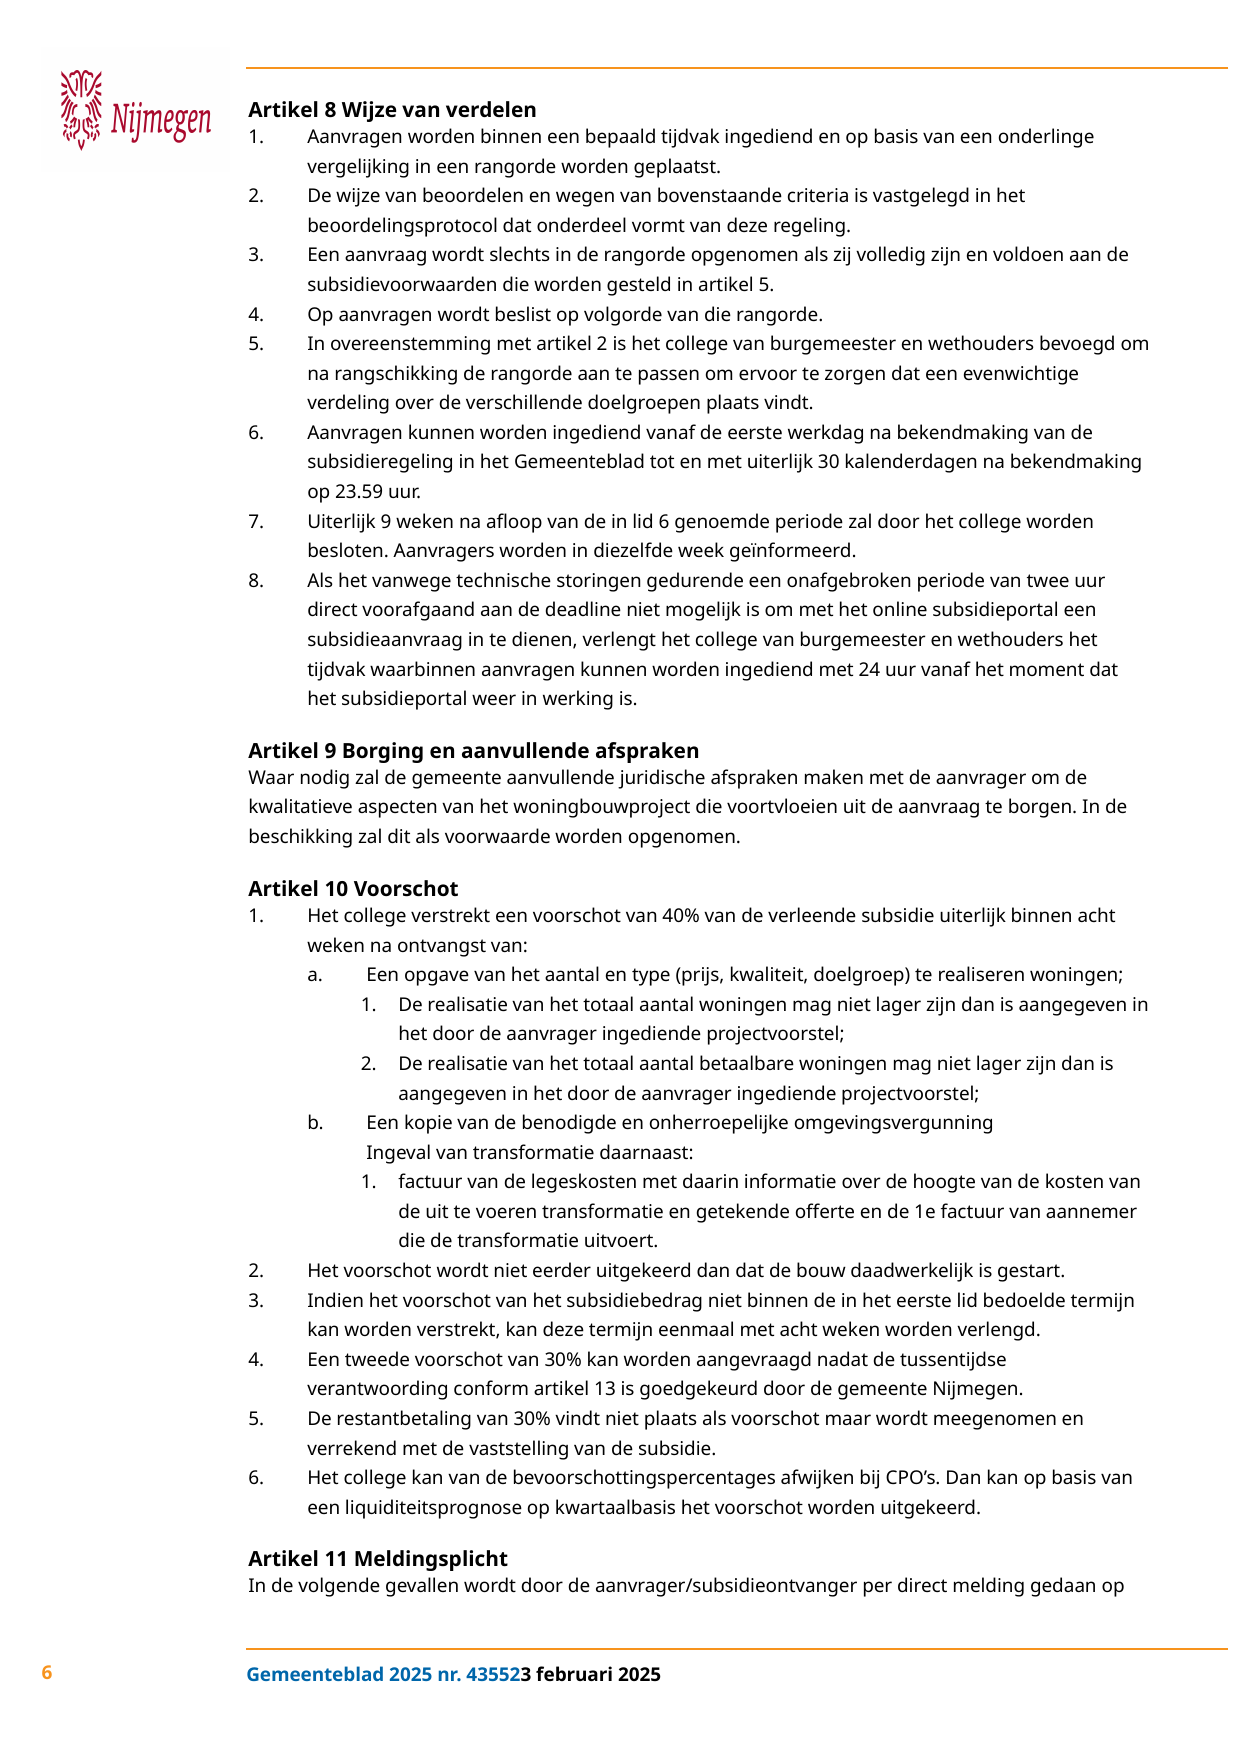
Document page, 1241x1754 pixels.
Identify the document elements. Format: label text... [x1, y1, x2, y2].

list Indien het voorschot van het subsidiebedrag niet binnen de in het eerste lid bedoelde termijn kan worden verstrekt, kan deze termijn eenmaal met acht weken worden verlengd. [248, 1287, 1152, 1342]
list In overeenstemming met artikel 2 is het college van burgemeester en wethouders bevoegd om na rangschikking de rangorde aan te passen om ervoor te zorgen dat een evenwichtige verdeling over de verschillende doelgroepen plaats vindt. [248, 330, 1152, 415]
list Het voorschot wordt niet eerder uitgekeerd dan dat de bouw daadwerkelijk is gestart. [248, 1257, 1152, 1283]
list Als het vanwege technische storingen gedurende een onafgebroken periode van twee uur direct voorafgaand aan de deadline niet mogelijk is om met het online subsidieportal een subsidieaanvraag in te dienen, verlengt het college van burgemeester en wethouders het tijdvak waarbinnen aanvragen kunnen worden ingediend met 24 uur vanaf het moment dat het subsidieportal weer in werking is. [248, 567, 1152, 711]
list De restantbetaling van 30% vindt niet plaats als voorschot maar wordt meegenomen en verrekend met de vaststelling van de subsidie. [248, 1405, 1152, 1460]
text Artikel 9 Borging en aanvullende afspraken [248, 736, 1152, 764]
list Een kopie van de benodigde en onherroepelijke omgevingsvergunning [307, 1109, 1152, 1135]
list Aanvragen worden binnen een bepaald tijdvak ingediend en op basis van een onderlinge vergelijking in een rangorde worden geplaatst. [248, 123, 1152, 178]
text Artikel 10 Voorschot [248, 874, 1152, 902]
list Het college verstrekt een voorschot van 40% van de verleende subsidie uiterlijk binnen acht weken na ontvangst van: [248, 902, 1152, 957]
list Een opgave van het aantal en type (prijs, kwaliteit, doelgroep) te realiseren woningen; [307, 961, 1152, 987]
text Artikel 8 Wijze van verdelen [248, 95, 1152, 123]
list Uiterlijk 9 weken na afloop van de in lid 6 genoemde periode zal door het college worden besloten. Aanvragers worden in diezelfde week geïnformeerd. [248, 508, 1152, 563]
list De wijze van beoordelen en wegen van bovenstaande criteria is vastgelegd in het beoordelingsprotocol dat onderdeel vormt van deze regeling. [248, 182, 1152, 238]
list Het college kan van de bevoorschottingspercentages afwijken bij CPO’s. Dan kan op basis van een liquiditeitsprognose op kwartaalbasis het voorschot worden uitgekeerd. [248, 1464, 1152, 1519]
list Een aanvraag wordt slechts in de rangorde opgenomen als zij volledig zijn en voldoen aan de subsidievoorwaarden die worden gesteld in artikel 5. [248, 242, 1152, 297]
list Aanvragen kunnen worden ingediend vanaf de eerste werkdag na bekendmaking van de subsidieregeling in het Gemeenteblad tot en met uiterlijk 30 kalenderdagen na bekendmaking op 23.59 uur. [248, 419, 1152, 504]
list Op aanvragen wordt beslist op volgorde van die rangorde. [248, 301, 1152, 326]
picture [41, 47, 231, 172]
list factuur van de legeskosten met daarin informatie over de hoogte van de kosten van de uit te voeren transformatie en getekende offerte en de 1e factuur van aannemer die de transformatie uitvoert. [361, 1168, 1152, 1253]
list De realisatie van het totaal aantal betaalbare woningen mag niet lager zijn dan is aangegeven in het door de aanvrager ingediende projectvoorstel; [361, 1050, 1152, 1105]
text In de volgende gevallen wordt door de aanvrager/subsidieontvanger per direct melding gedaan op [248, 1573, 1152, 1598]
list Ingeval van transformatie daarnaast: [307, 1139, 1152, 1164]
list De realisatie van het totaal aantal woningen mag niet lager zijn dan is aangegeven in het door de aanvrager ingediende projectvoorstel; [361, 991, 1152, 1046]
text Waar nodig zal de gemeente aanvullende juridische afspraken maken met de aanvrager om de kwalitatieve aspecten van het woningbouwproject die voortvloeien uit de aanvraag te borgen. In de beschikking zal dit als voorwaarde worden opgenomen. [248, 764, 1152, 849]
list Een tweede voorschot van 30% kan worden aangevraagd nadat de tussentijdse verantwoording conform artikel 13 is goedgekeurd door de gemeente Nijmegen. [248, 1346, 1152, 1401]
text Artikel 11 Meldingsplicht [248, 1544, 1152, 1573]
